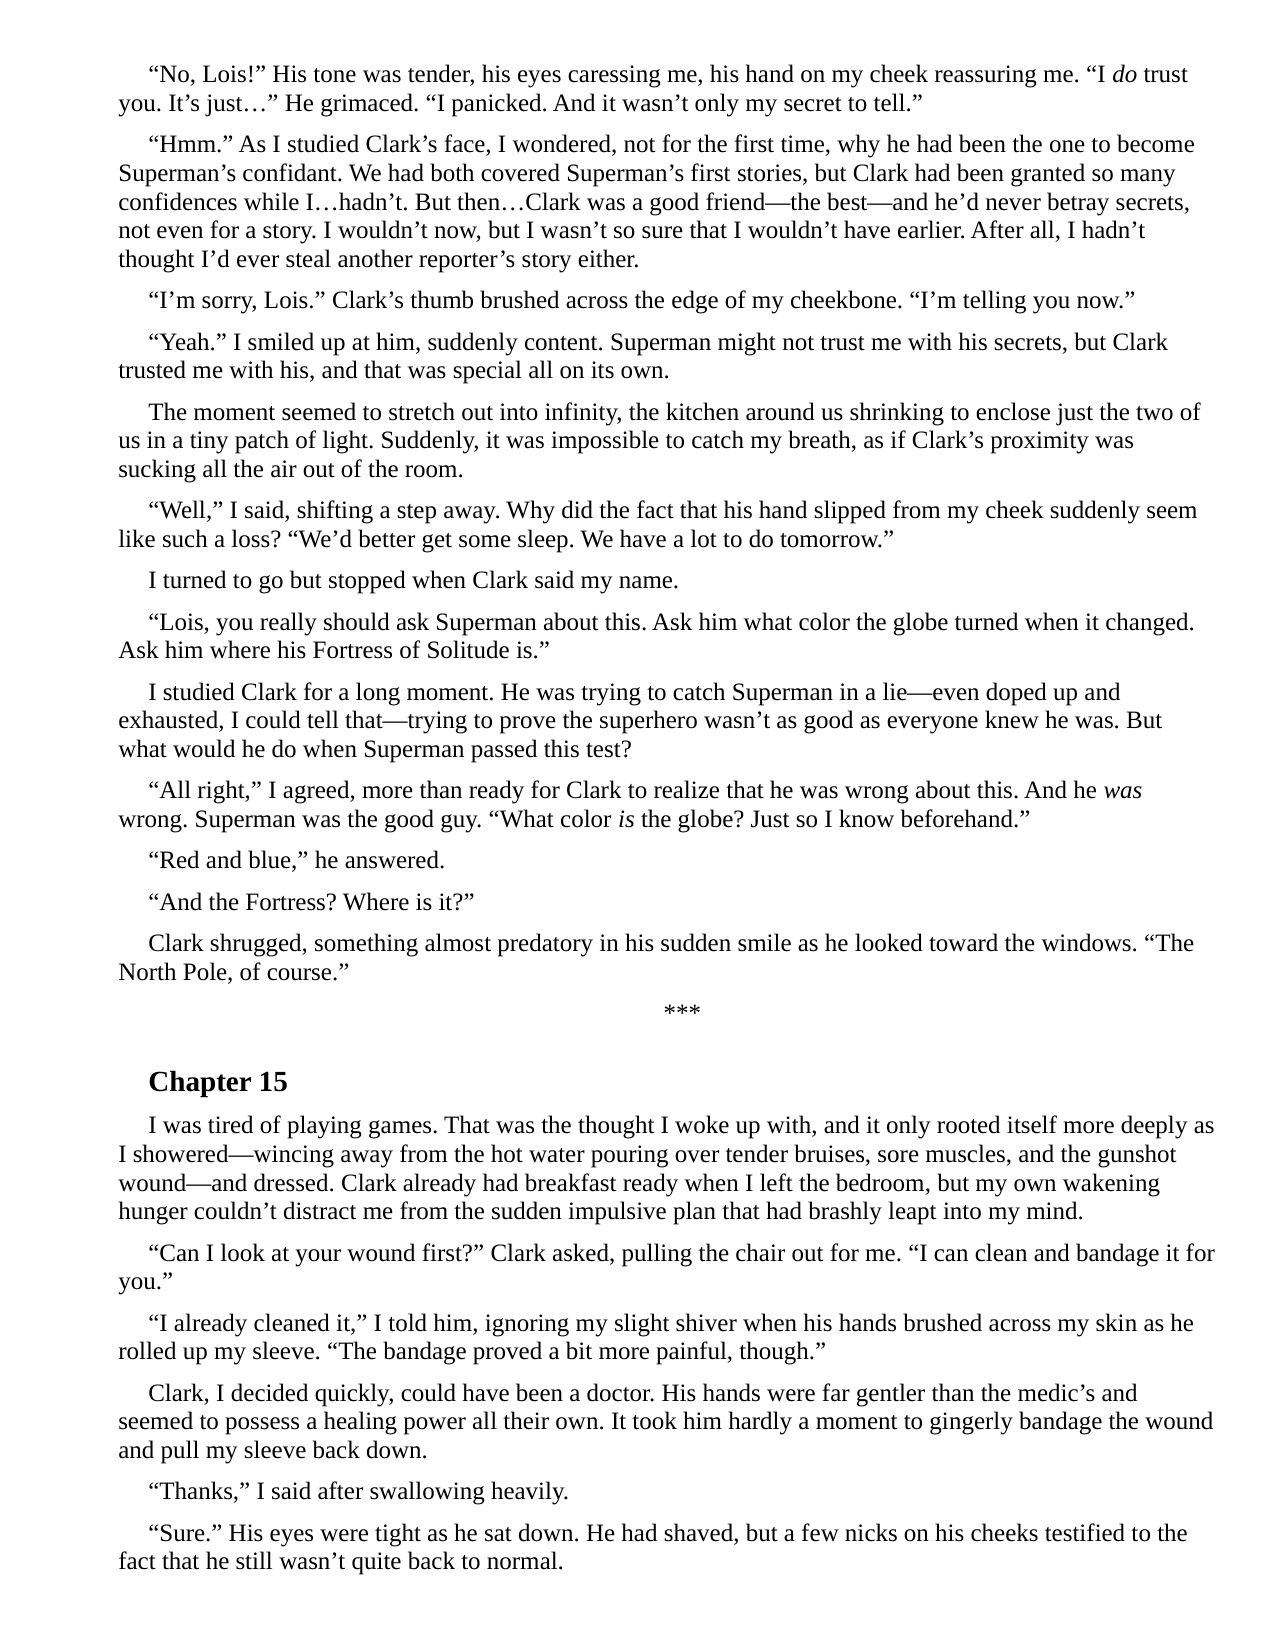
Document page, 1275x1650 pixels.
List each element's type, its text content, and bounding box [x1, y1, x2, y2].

text Clark, I decided quickly, could have been a doctor. His hands were far gentler than the medic’s and seemed to possess a healing power all their own. It took him hardly a moment to gingerly bandage the wound and pull my sleeve back down. [118, 1378, 1216, 1464]
text “I’m sorry, Lois.” Clark’s thumb brushed across the edge of my cheekbone. “I’m telling you now.” [118, 285, 1216, 314]
text I turned to go but stopped when Clark said my name. [118, 565, 1216, 594]
text “All right,” I agreed, more than ready for Clark to realize that he was wrong about this. And he was wrong. Superman was the good guy. “What color is the globe? Just so I know beforehand.” [118, 775, 1216, 833]
text “Sure.” His eyes were tight as he sat down. He had shaved, but a few nicks on his cheeks testified to the fact that he still wasn’t quite back to normal. [118, 1518, 1216, 1575]
text “No, Lois!” His tone was tender, his eyes caressing me, his hand on my cheek reassuring me. “I do trust you. It’s just…” He grimaced. “I panicked. And it wasn’t only my secret to tell.” [118, 59, 1216, 117]
text “Red and blue,” he answered. [118, 845, 1216, 874]
text I was tired of playing games. That was the thought I woke up with, and it only rooted itself more deeply as I showered—wincing away from the hot water pouring over tender bruises, sore muscles, and the gunshot wound—and dressed. Clark already had breakfast ready when I left the bedroom, but my own wakening hunger couldn’t distract me from the sudden impulsive plan that had brashly leapt into my mind. [118, 1110, 1216, 1225]
text “Can I look at your wound first?” Clark asked, pulling the chair out for me. “I can clean and bandage it for you.” [118, 1238, 1216, 1295]
text “Well,” I said, shifting a step away. Why did the fact that his hand slipped from my cheek suddenly seem like such a loss? “We’d better get some sleep. We have a lot to do tomorrow.” [118, 495, 1216, 553]
text “Thanks,” I said after swallowing heavily. [118, 1476, 1216, 1505]
text “Hmm.” As I studied Clark’s face, I wondered, not for the first time, why he had been the one to become Superman’s confidant. We had both covered Superman’s first stories, but Clark had been granted so many confidences while I…hadn’t. But then…Clark was a good friend—the best—and he’d never betray secrets, not even for a story. I wouldn’t now, but I wasn’t so sure that I wouldn’t have earlier. After all, I hadn’t thought I’d ever steal another reporter’s story either. [118, 129, 1216, 273]
text “And the Fortress? Where is it?” [118, 887, 1216, 915]
text “Yeah.” I smiled up at him, suddenly content. Superman might not trust me with his secrets, but Clark trusted me with his, and that was special all on its own. [118, 327, 1216, 384]
text “I already cleaned it,” I told him, ignoring my slight shiver when his hands brushed across my skin as he rolled up my sleeve. “The bandage proved a bit more painful, though.” [118, 1308, 1216, 1365]
text *** [118, 998, 1216, 1027]
text The moment seemed to stretch out into infinity, the kitchen around us shrinking to enclose just the two of us in a tiny patch of light. Suddenly, it was impossible to catch my breath, as if Clark’s proximity was sucking all the air out of the room. [118, 397, 1216, 483]
text Clark shrugged, something almost predatory in his sudden smile as he looked toward the windows. “The North Pole, of course.” [118, 928, 1216, 985]
subtitle Chapter 15 [118, 1064, 1216, 1098]
text I studied Clark for a long moment. He was trying to catch Superman in a lie—even doped up and exhausted, I could tell that—trying to prove the superhero wasn’t as good as everyone knew he was. But what would he do when Superman passed this test? [118, 677, 1216, 763]
text “Lois, you really should ask Superman about this. Ask him what color the globe turned when it changed. Ask him where his Fortress of Solitude is.” [118, 607, 1216, 664]
